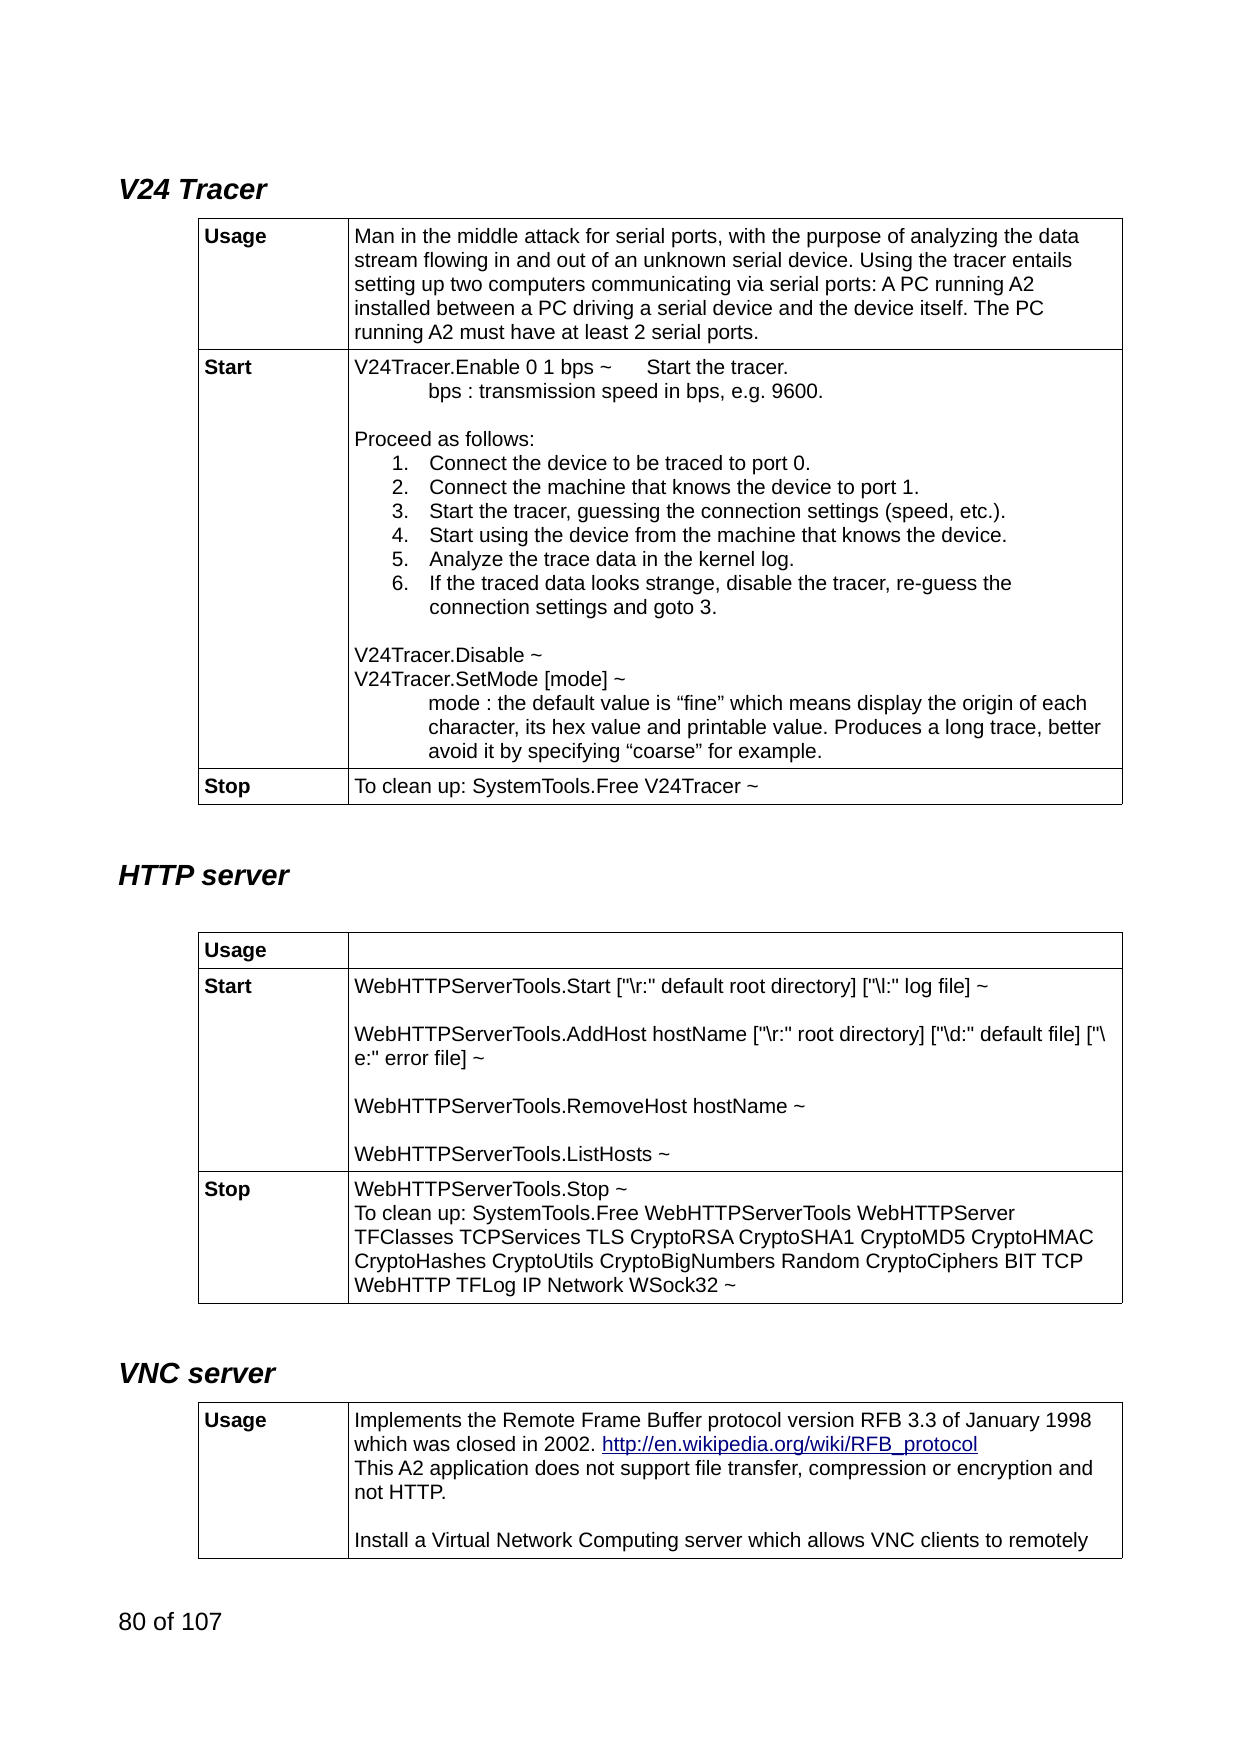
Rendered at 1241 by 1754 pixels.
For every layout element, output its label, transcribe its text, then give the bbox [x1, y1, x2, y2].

table_header Usage [199, 1403, 348, 1558]
subtitle V24 Tracer [118, 172, 1122, 205]
table_cell WebHTTPServerTools.Start ["\r:" default root directory] ["\l:" log file] ~ WebHTTPServerTools.AddHost hostName ["\r:" root directory] ["\d:" default file] ["\e:" error file] ~ WebHTTPServerTools.RemoveHost hostName ~ WebHTTPServerTools.ListHosts ~ [349, 969, 1122, 1171]
table_cell Start [199, 350, 348, 768]
table_cell WebHTTPServerTools.Stop ~ To clean up: SystemTools.Free WebHTTPServerTools WebHTTPServer TFClasses TCPServices TLS CryptoRSA CryptoSHA1 CryptoMD5 CryptoHMAC CryptoHashes CryptoUtils CryptoBigNumbers Random CryptoCiphers BIT TCP WebHTTP TFLog IP Network WSock32 ~ [349, 1172, 1122, 1302]
table_header Usage [199, 933, 348, 968]
table_cell Stop [199, 769, 348, 804]
table_header Man in the middle attack for serial ports, with the purpose of analyzing the data stream flowing in and out of an unknown serial device. Using the tracer entails setting up two computers communicating via serial ports: A PC running A2 installed between a PC driving a serial device and the device itself. The PC running A2 must have at least 2 serial ports. [349, 219, 1122, 349]
table_cell To clean up: SystemTools.Free V24Tracer ~ [349, 769, 1122, 804]
table_header Implements the Remote Frame Buffer protocol version RFB 3.3 of January 1998 which was closed in 2002. http://en.wikipedia.org/wiki/RFB_protocol This A2 application does not support file transfer, compression or encryption and not HTTP. Install a Virtual Network Computing server which allows VNC clients to remotely [349, 1403, 1122, 1558]
table_header [349, 933, 1122, 968]
subtitle HTTP server [118, 857, 1122, 891]
table_cell Start [199, 969, 348, 1171]
table_cell Stop [199, 1172, 348, 1302]
subtitle VNC server [118, 1356, 1122, 1390]
table_header Usage [199, 219, 348, 349]
table_cell V24Tracer.Enable 0 1 bps ~ Start the tracer. bps : transmission speed in bps, e.g. 9600. Proceed as follows: Connect the device to be traced to port 0. Connect the machine that knows the device to port 1. Start the tracer, guessing the connection settings (speed, etc.). Start using the device from the machine that knows the device. Analyze the trace data in the kernel log. If the traced data looks strange, disable the tracer, re-guess the connection settings and goto 3. V24Tracer.Disable ~ V24Tracer.SetMode [mode] ~ mode : the default value is “fine” which means display the origin of each character, its hex value and printable value. Produces a long trace, better avoid it by specifying “coarse” for example. [349, 350, 1122, 768]
